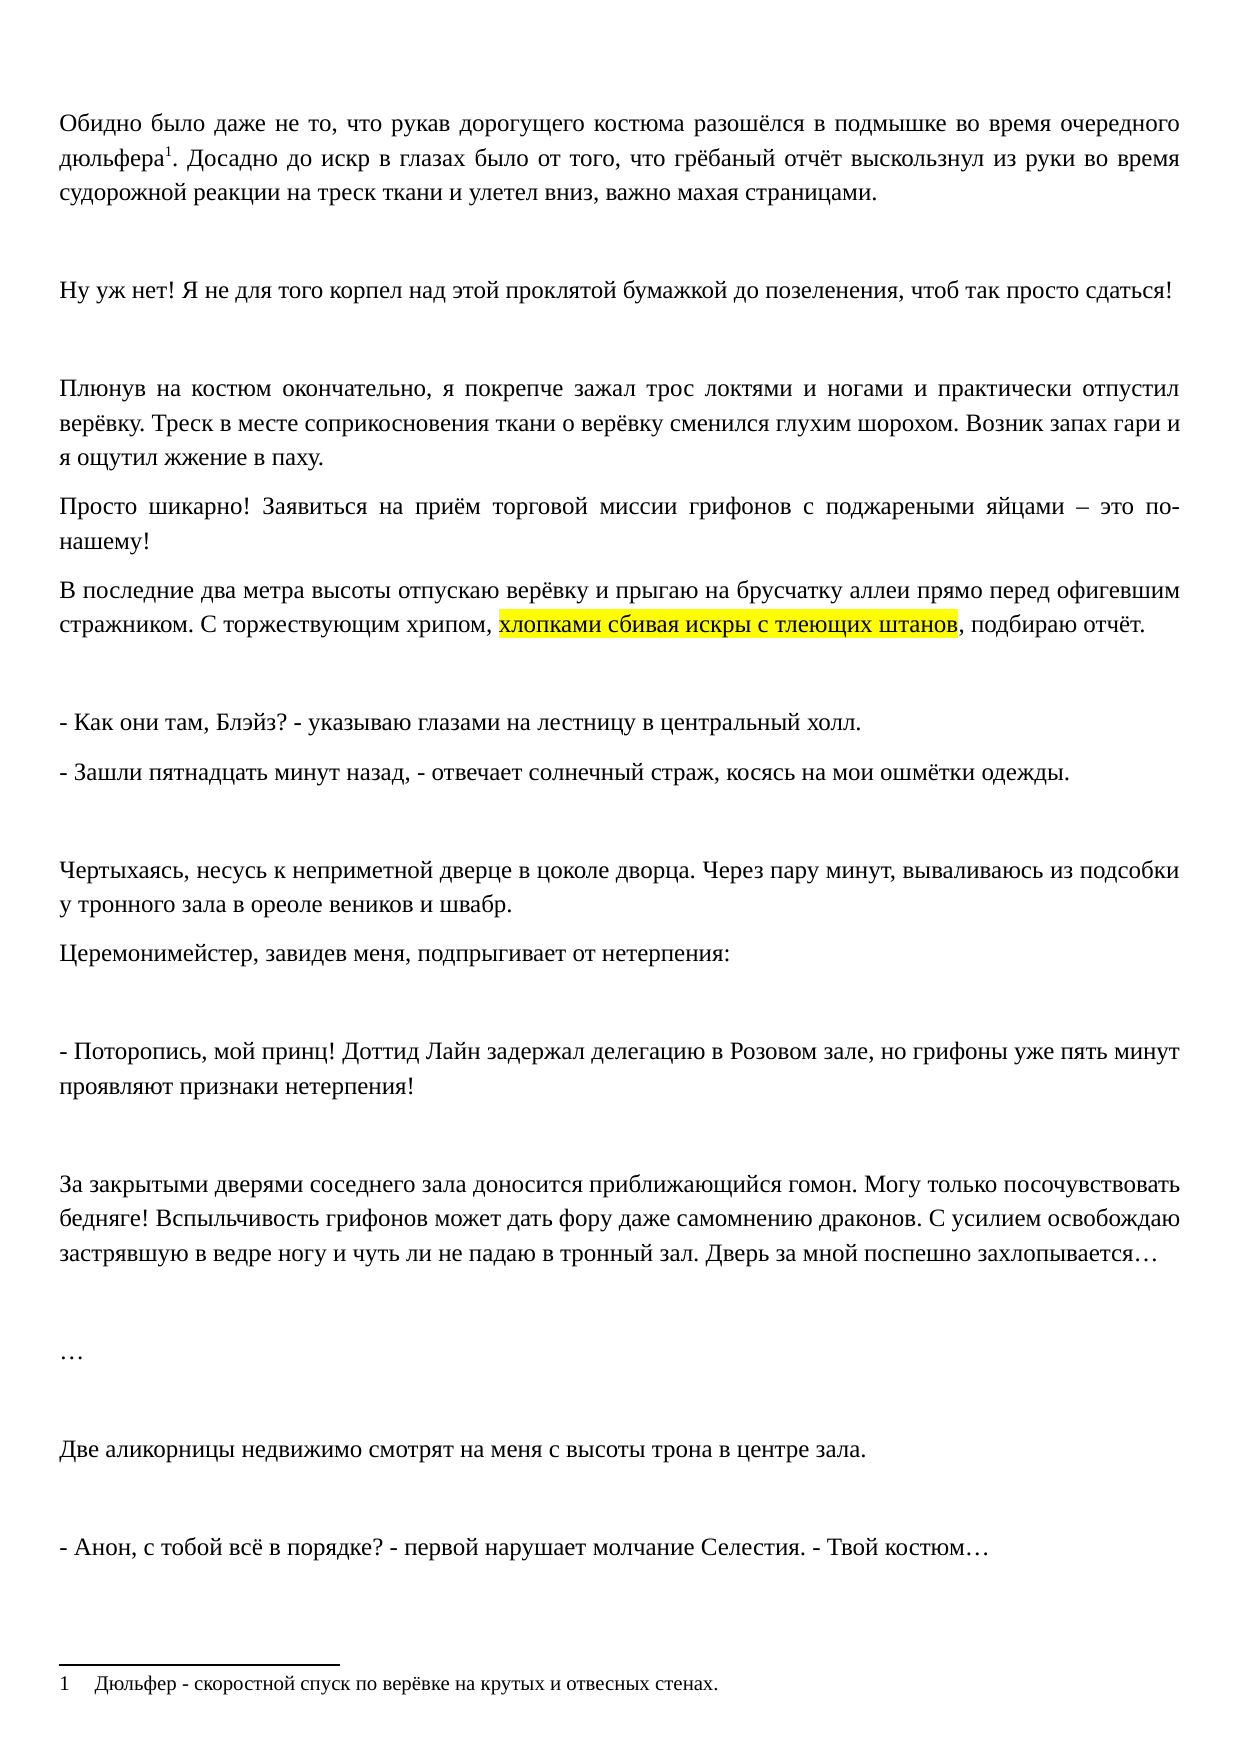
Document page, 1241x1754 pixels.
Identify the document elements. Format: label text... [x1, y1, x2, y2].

text - Поторопись, мой принц! Доттид Лайн задержал делегацию в Розовом зале, но грифоны уже пять минут проявляют признаки нетерпения! [59, 1036, 1181, 1099]
text Две аликорницы недвижимо смотрят на меня с высоты трона в центре зала. [59, 1434, 1181, 1463]
text Церемонимейстер, завидев меня, подпрыгивает от нетерпения: [59, 938, 1181, 967]
text - Анон, с тобой всё в порядке? - первой нарушает молчание Селестия. - Твой костюм… [59, 1532, 1181, 1561]
text Плюнув на костюм окончательно, я покрепче зажал трос локтями и ногами и практически отпустил верёвку. Треск в месте соприкосновения ткани о верёвку сменился глухим шорохом. Возник запах гари и я ощутил жжение в паху. [59, 373, 1181, 471]
text - Как они там, Блэйз? - указываю глазами на лестницу в центральный холл. [59, 707, 1181, 736]
text За закрытыми дверями соседнего зала доносится приближающийся гомон. Могу только посочувствовать бедняге! Вспыльчивость грифонов может дать фору даже самомнению драконов. С усилием освобождаю застрявшую в ведре ногу и чуть ли не падаю в тронный зал. Дверь за мной поспешно захлопывается… [59, 1169, 1181, 1267]
text Просто шикарно! Заявиться на приём торговой миссии грифонов с поджареными яйцами – это по-нашему! [59, 491, 1181, 554]
text Обидно было даже не то, что рукав дорогущего костюма разошёлся в подмышке во время очередного дюльфера. Досадно до искр в глазах было от того, что грёбаный отчёт выскользнул из руки во время судорожной реакции на треск ткани и улетел вниз, важно махая страницами. [59, 108, 1181, 206]
text - Зашли пятнадцать минут назад, - отвечает солнечный страж, косясь на мои ошмётки одежды. [59, 757, 1181, 785]
text В последние два метра высоты отпускаю верёвку и прыгаю на брусчатку аллеи прямо перед офигевшим стражником. С торжествующим хрипом, хлопками сбивая искры с тлеющих штанов, подбираю отчёт. [59, 575, 1181, 638]
text Дюльфер - скоростной спуск по верёвке на крутых и отвесных стенах. [59, 1671, 1181, 1695]
text Чертыхаясь, несусь к неприметной дверце в цоколе дворца. Через пару минут, вываливаюсь из подсобки у тронного зала в ореоле веников и швабр. [59, 855, 1181, 918]
text Ну уж нет! Я не для того корпел над этой проклятой бумажкой до позеленения, чтоб так просто сдаться! [59, 275, 1181, 304]
text … [59, 1336, 1181, 1365]
